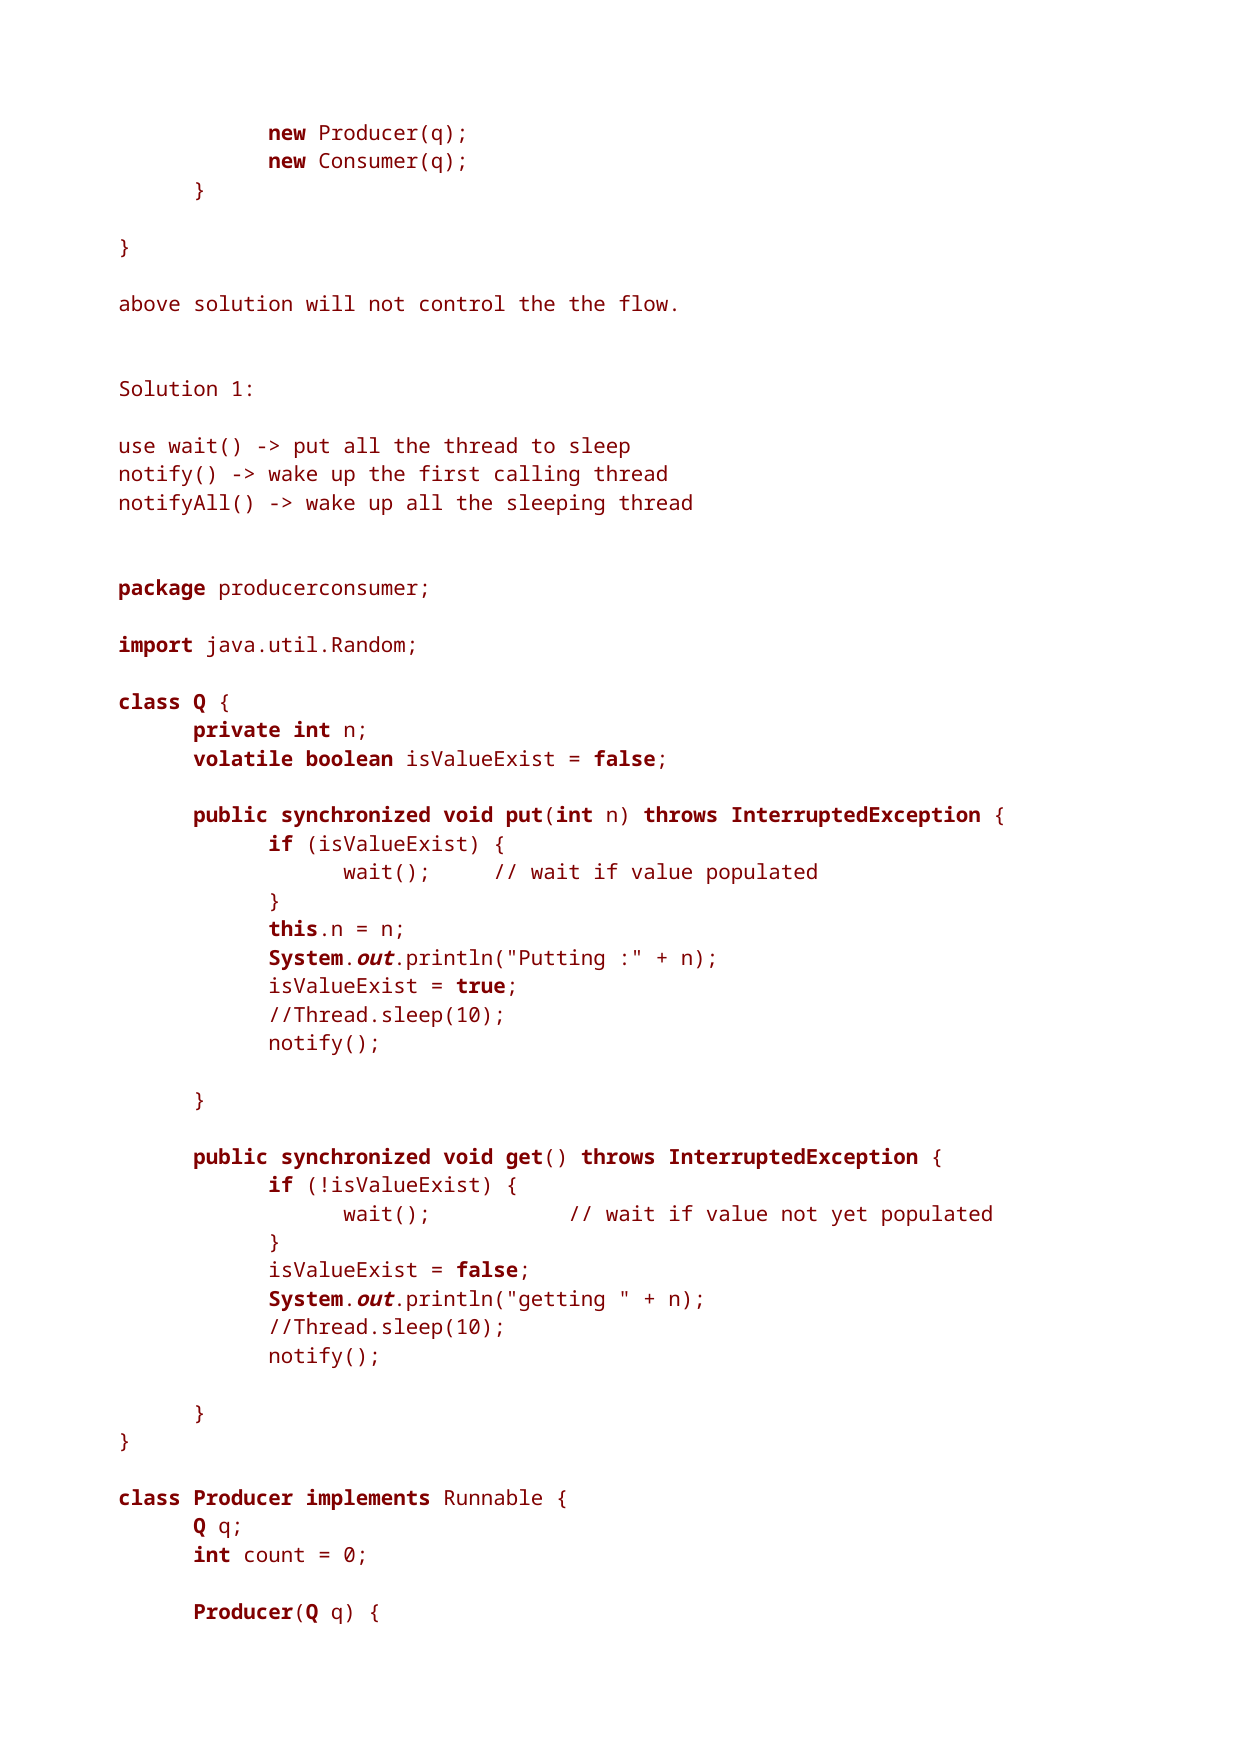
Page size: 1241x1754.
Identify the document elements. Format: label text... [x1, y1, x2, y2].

text wait(); // wait if value populated [118, 857, 1122, 886]
text new Consumer(q); [118, 147, 1122, 175]
text //Thread.sleep(10); [118, 1312, 1122, 1341]
text } [118, 1085, 1122, 1113]
text if (!isValueExist) { [118, 1170, 1122, 1199]
text //Thread.sleep(10); [118, 1000, 1122, 1028]
text Solution 1: [118, 374, 1122, 402]
text } [118, 1227, 1122, 1256]
text isValueExist = true; [118, 971, 1122, 1000]
text System.out.println("Putting :" + n); [118, 943, 1122, 971]
text } [118, 175, 1122, 203]
text } [118, 1426, 1122, 1455]
text above solution will not control the the flow. [118, 289, 1122, 317]
text volatile boolean isValueExist = false; [118, 744, 1122, 772]
text this.n = n; [118, 914, 1122, 943]
text } [118, 886, 1122, 914]
text public synchronized void put(int n) throws InterruptedException { [118, 801, 1122, 829]
text notify(); [118, 1341, 1122, 1369]
text wait(); // wait if value not yet populated [118, 1199, 1122, 1227]
text notify(); [118, 1028, 1122, 1057]
text isValueExist = false; [118, 1256, 1122, 1284]
text class Producer implements Runnable { [118, 1483, 1122, 1512]
text package producerconsumer; [118, 573, 1122, 602]
text Q q; [118, 1512, 1122, 1540]
text } [118, 232, 1122, 260]
text System.out.println("getting " + n); [118, 1284, 1122, 1312]
text import java.util.Random; [118, 630, 1122, 658]
text new Producer(q); [118, 118, 1122, 147]
text int count = 0; [118, 1540, 1122, 1568]
text public synchronized void get() throws InterruptedException { [118, 1142, 1122, 1170]
text class Q { [118, 687, 1122, 715]
text notify() -> wake up the first calling thread [118, 459, 1122, 488]
text Producer(Q q) { [118, 1597, 1122, 1625]
text } [118, 1398, 1122, 1426]
text if (isValueExist) { [118, 829, 1122, 857]
text private int n; [118, 715, 1122, 744]
text use wait() -> put all the thread to sleep [118, 431, 1122, 459]
text notifyAll() -> wake up all the sleeping thread [118, 488, 1122, 516]
